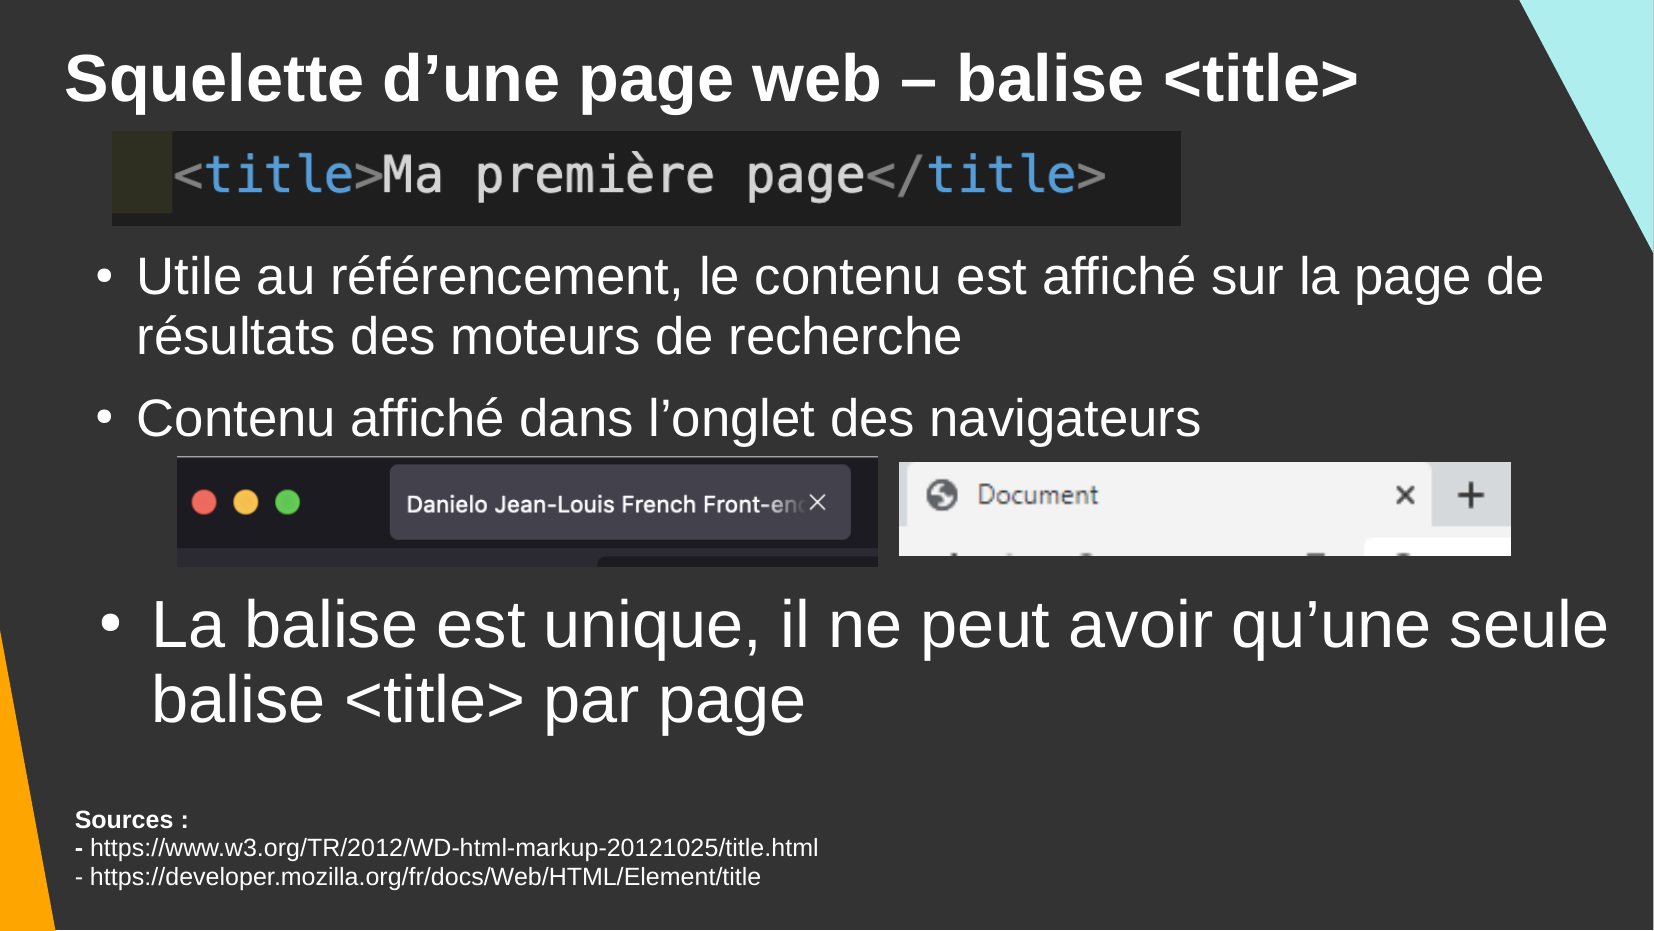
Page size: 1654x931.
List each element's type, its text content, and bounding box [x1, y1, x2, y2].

picture [177, 456, 878, 567]
text_box [1519, 0, 1654, 255]
title Squelette d’une page web – balise <title> [64, 40, 1553, 125]
text_box [0, 630, 56, 931]
list Utile au référencement, le contenu est affiché sur la page de résultats des moteurs de recherche Contenu affiché dans l’onglet des navigateurs [80, 247, 1635, 450]
text_box Sources : - https://www.w3.org/TR/2012/WD-html-markup-20121025/title.html - https://developer.mozilla.org/fr/docs/Web/HTML/Element/title [59, 798, 1548, 931]
picture [899, 462, 1511, 556]
list La balise est unique, il ne peut avoir qu’une seule balise <title> par page [80, 587, 1635, 790]
picture [112, 131, 1181, 226]
